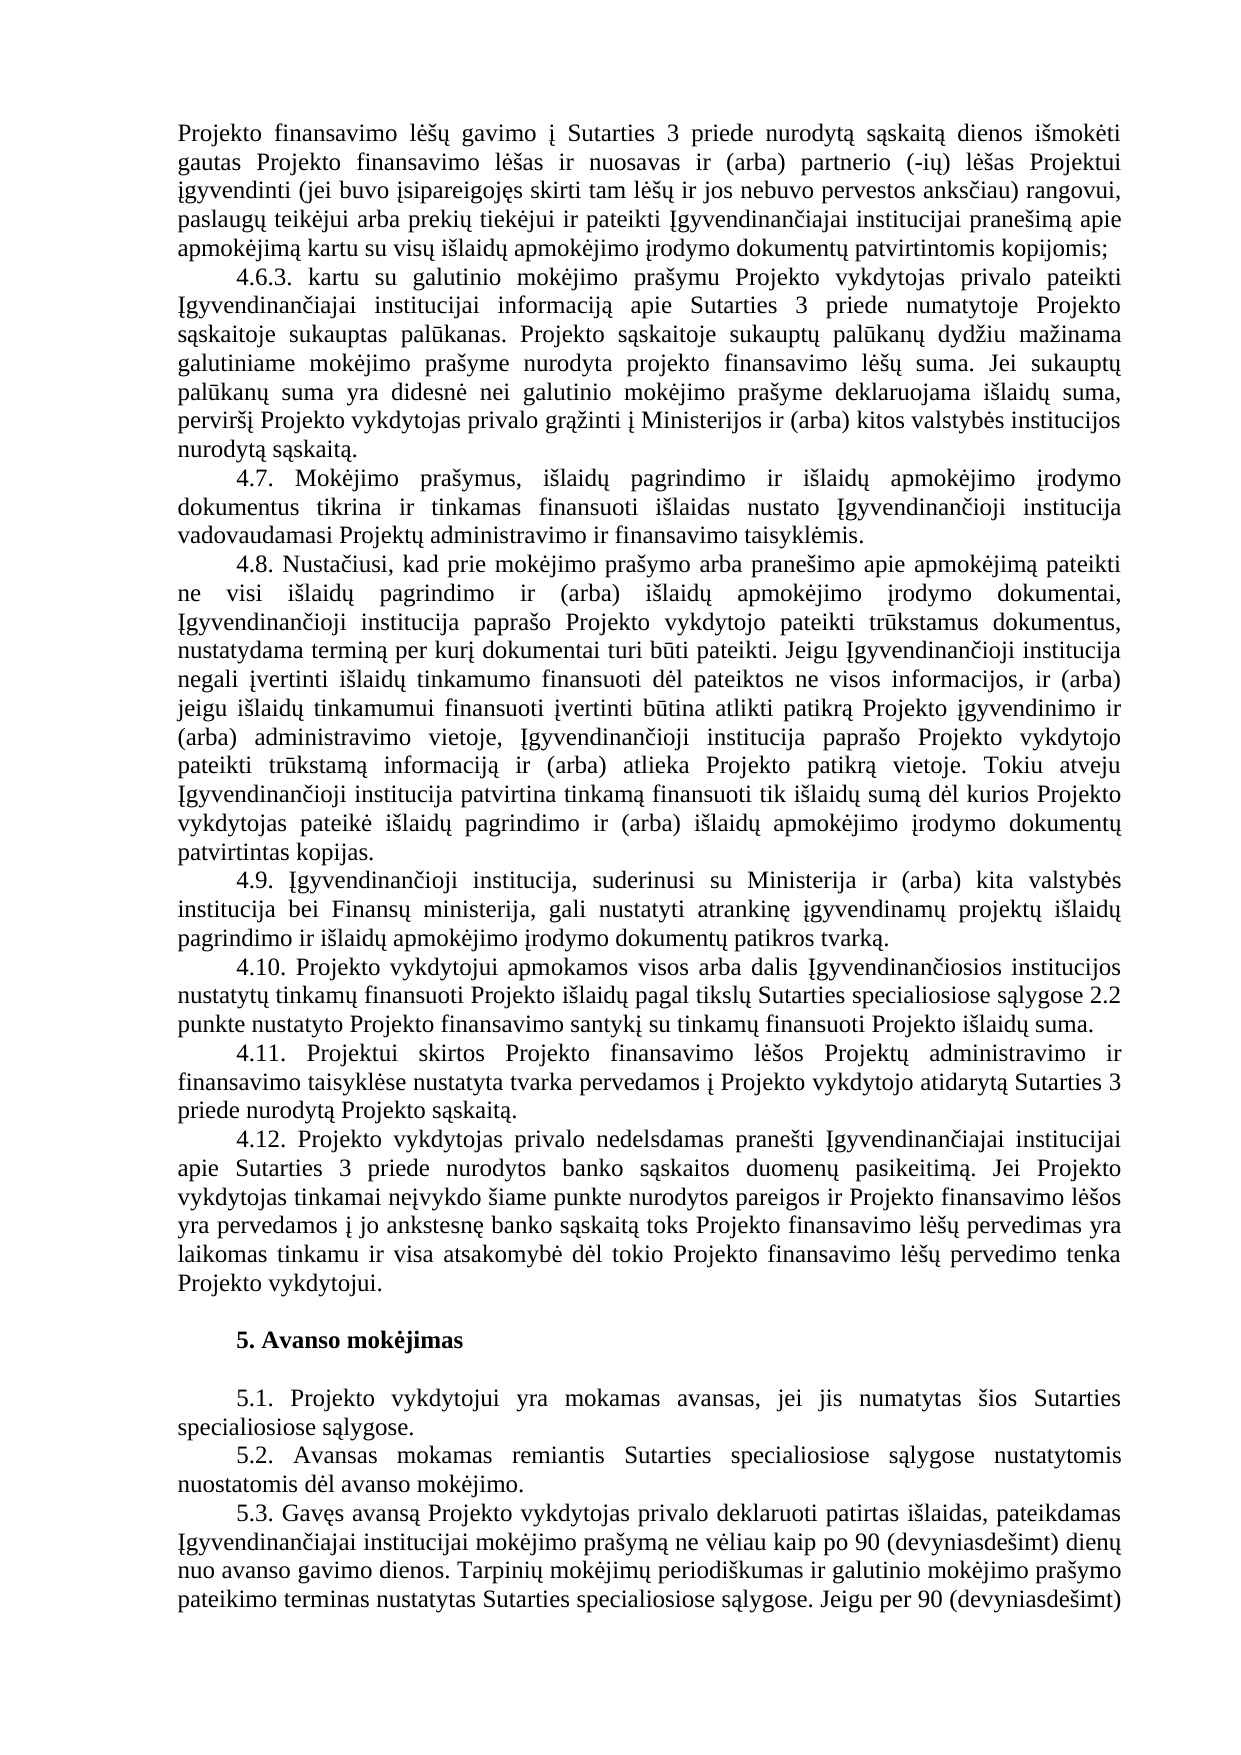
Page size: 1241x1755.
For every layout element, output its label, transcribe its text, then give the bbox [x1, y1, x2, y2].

text 4.12. Projekto vykdytojas privalo nedelsdamas pranešti Įgyvendinančiajai institucijai apie Sutarties 3 priede nurodytos banko sąskaitos duomenų pasikeitimą. Jei Projekto vykdytojas tinkamai neįvykdo šiame punkte nurodytos pareigos ir Projekto finansavimo lėšos yra pervedamos į jo ankstesnę banko sąskaitą toks Projekto finansavimo lėšų pervedimas yra laikomas tinkamu ir visa atsakomybė dėl tokio Projekto finansavimo lėšų pervedimo tenka Projekto vykdytojui. [177, 1124, 1122, 1297]
text 4.8. Nustačiusi, kad prie mokėjimo prašymo arba pranešimo apie apmokėjimą pateikti ne visi išlaidų pagrindimo ir (arba) išlaidų apmokėjimo įrodymo dokumentai, Įgyvendinančioji institucija paprašo Projekto vykdytojo pateikti trūkstamus dokumentus, nustatydama terminą per kurį dokumentai turi būti pateikti. Jeigu Įgyvendinančioji institucija negali įvertinti išlaidų tinkamumo finansuoti dėl pateiktos ne visos informacijos, ir (arba) jeigu išlaidų tinkamumui finansuoti įvertinti būtina atlikti patikrą Projekto įgyvendinimo ir (arba) administravimo vietoje, Įgyvendinančioji institucija paprašo Projekto vykdytojo pateikti trūkstamą informaciją ir (arba) atlieka Projekto patikrą vietoje. Tokiu atveju Įgyvendinančioji institucija patvirtina tinkamą finansuoti tik išlaidų sumą dėl kurios Projekto vykdytojas pateikė išlaidų pagrindimo ir (arba) išlaidų apmokėjimo įrodymo dokumentų patvirtintas kopijas. [177, 549, 1122, 866]
text 4.10. Projekto vykdytojui apmokamos visos arba dalis Įgyvendinančiosios institucijos nustatytų tinkamų finansuoti Projekto išlaidų pagal tikslų Sutarties specialiosiose sąlygose 2.2 punkte nustatyto Projekto finansavimo santykį su tinkamų finansuoti Projekto išlaidų suma. [177, 952, 1122, 1038]
text 5. Avanso mokėjimas [177, 1326, 1122, 1354]
text 4.7. Mokėjimo prašymus, išlaidų pagrindimo ir išlaidų apmokėjimo įrodymo dokumentus tikrina ir tinkamas finansuoti išlaidas nustato Įgyvendinančioji institucija vadovaudamasi Projektų administravimo ir finansavimo taisyklėmis. [177, 463, 1122, 549]
text 5.1. Projekto vykdytojui yra mokamas avansas, jei jis numatytas šios Sutarties specialiosiose sąlygose. [177, 1383, 1122, 1441]
text 4.11. Projektui skirtos Projekto finansavimo lėšos Projektų administravimo ir finansavimo taisyklėse nustatyta tvarka pervedamos į Projekto vykdytojo atidarytą Sutarties 3 priede nurodytą Projekto sąskaitą. [177, 1038, 1122, 1124]
text 5.3. Gavęs avansą Projekto vykdytojas privalo deklaruoti patirtas išlaidas, pateikdamas Įgyvendinančiajai institucijai mokėjimo prašymą ne vėliau kaip po 90 (devyniasdešimt) dienų nuo avanso gavimo dienos. Tarpinių mokėjimų periodiškumas ir galutinio mokėjimo prašymo pateikimo terminas nustatytas Sutarties specialiosiose sąlygose. Jeigu per 90 (devyniasdešimt) [177, 1498, 1122, 1613]
text 4.9. Įgyvendinančioji institucija, suderinusi su Ministerija ir (arba) kita valstybės institucija bei Finansų ministerija, gali nustatyti atrankinę įgyvendinamų projektų išlaidų pagrindimo ir išlaidų apmokėjimo įrodymo dokumentų patikros tvarką. [177, 866, 1122, 952]
text Projekto finansavimo lėšų gavimo į Sutarties 3 priede nurodytą sąskaitą dienos išmokėti gautas Projekto finansavimo lėšas ir nuosavas ir (arba) partnerio (-ių) lėšas Projektui įgyvendinti (jei buvo įsipareigojęs skirti tam lėšų ir jos nebuvo pervestos anksčiau) rangovui, paslaugų teikėjui arba prekių tiekėjui ir pateikti Įgyvendinančiajai institucijai pranešimą apie apmokėjimą kartu su visų išlaidų apmokėjimo įrodymo dokumentų patvirtintomis kopijomis; [177, 118, 1122, 262]
text 5.2. Avansas mokamas remiantis Sutarties specialiosiose sąlygose nustatytomis nuostatomis dėl avanso mokėjimo. [177, 1441, 1122, 1498]
text 4.6.3. kartu su galutinio mokėjimo prašymu Projekto vykdytojas privalo pateikti Įgyvendinančiajai institucijai informaciją apie Sutarties 3 priede numatytoje Projekto sąskaitoje sukauptas palūkanas. Projekto sąskaitoje sukauptų palūkanų dydžiu mažinama galutiniame mokėjimo prašyme nurodyta projekto finansavimo lėšų suma. Jei sukauptų palūkanų suma yra didesnė nei galutinio mokėjimo prašyme deklaruojama išlaidų suma, perviršį Projekto vykdytojas privalo grąžinti į Ministerijos ir (arba) kitos valstybės institucijos nurodytą sąskaitą. [177, 262, 1122, 463]
